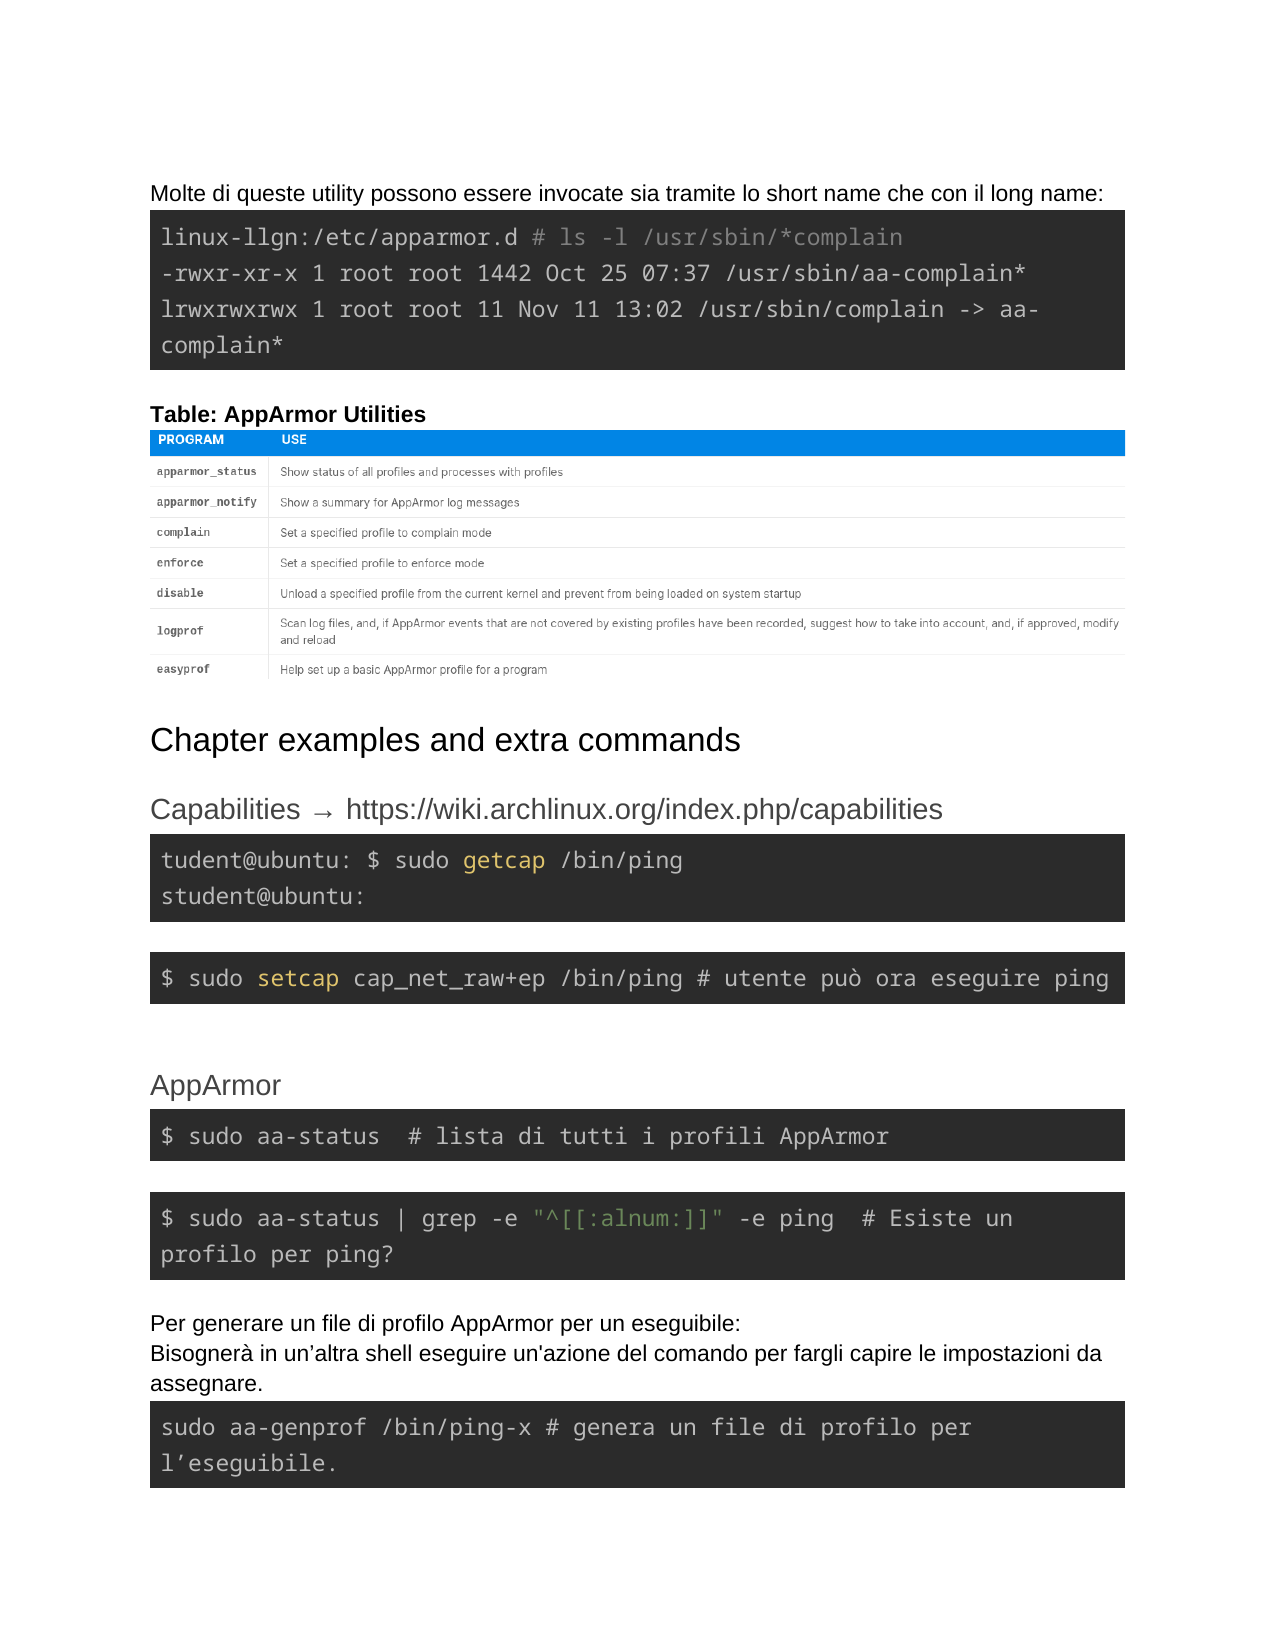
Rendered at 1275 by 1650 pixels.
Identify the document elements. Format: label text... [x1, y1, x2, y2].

picture [150, 430, 1125, 679]
subtitle Capabilities → https://wiki.archlinux.org/index.php/capabilities [150, 792, 1125, 825]
text Per generare un file di profilo AppArmor per un eseguibile: Bisognerà in un’altra shell eseguire un'azione del comando per fargli capire le impostazioni da assegnare. [150, 1310, 1125, 1397]
table_header sudo aa-genprof /bin/ping-x # genera un file di profilo per l’eseguibile. [150, 1401, 1125, 1488]
table_header $ sudo aa-status # lista di tutti i profili AppArmor [150, 1109, 1125, 1161]
table_header tudent@ubuntu: $ sudo getcap /bin/ping student@ubuntu: [150, 834, 1125, 922]
table_header linux-llgn:/etc/apparmor.d # ls -l /usr/sbin/*complain -rwxr-xr-x 1 root root 1442 Oct 25 07:37 /usr/sbin/aa-complain* lrwxrwxrwx 1 ​root root 11 Nov 11 13:02 /usr/sbin/complain -> aa-complain* [150, 210, 1125, 370]
table_header $ sudo aa-status | grep -e "^[[:alnum:]]" -e ping # Esiste un profilo per ping? [150, 1192, 1125, 1280]
subtitle Chapter examples and extra commands [150, 720, 1125, 758]
table_header $ sudo setcap cap_net_raw+ep /bin/ping # utente può ora eseguire ping [150, 952, 1125, 1004]
subtitle AppArmor [150, 1067, 1125, 1101]
text Table: AppArmor Utilities [150, 370, 1125, 427]
text Molte di queste utility possono essere invocate sia tramite lo short name che con il long name: [150, 180, 1125, 207]
